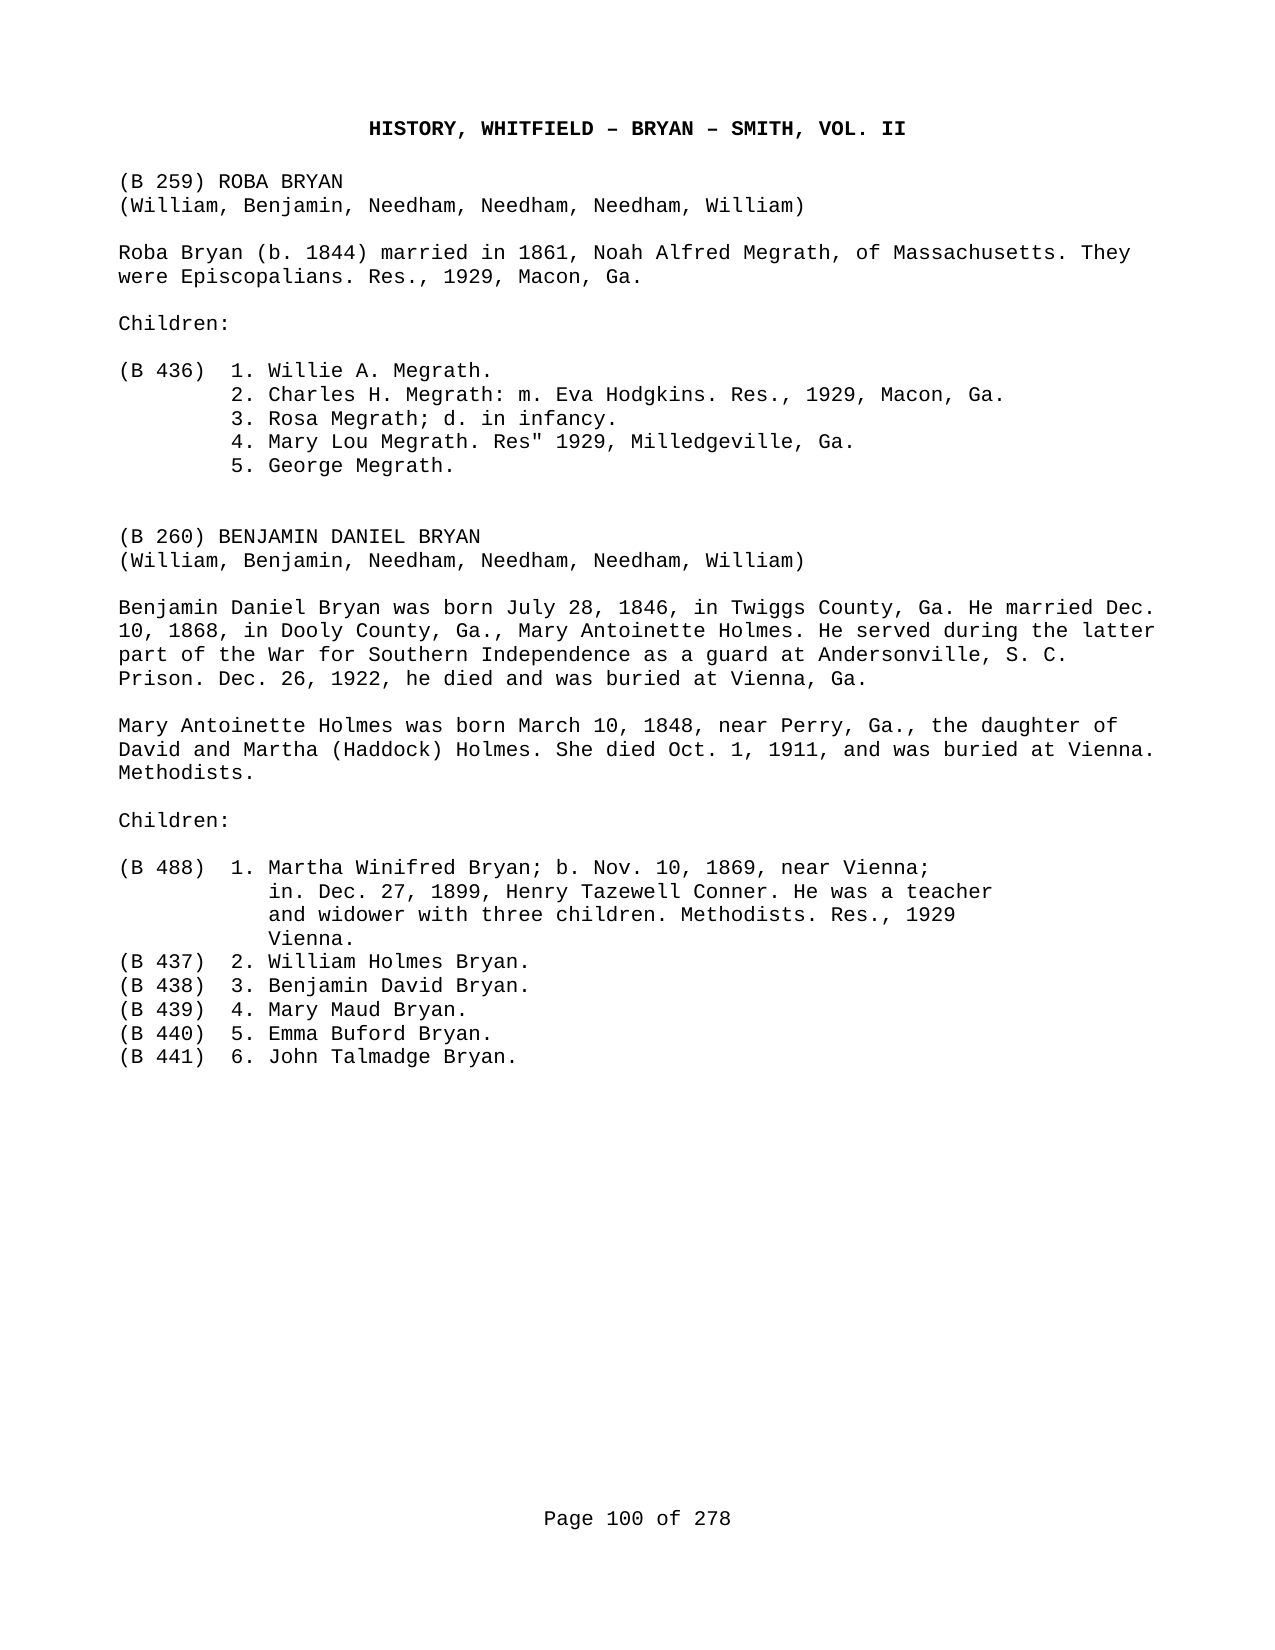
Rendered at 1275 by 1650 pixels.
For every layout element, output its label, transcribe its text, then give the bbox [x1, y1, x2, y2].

text (William, Benjamin, Needham, Needham, Needham, William) [118, 549, 1157, 573]
text (B 439) 4. Mary Maud Bryan. [118, 999, 1157, 1022]
text and widower with three children. Methodists. Res., 1929 [118, 904, 1157, 928]
text (B 260) BENJAMIN DANIEL BRYAN [118, 526, 1157, 549]
text (B 259) ROBA BRYAN [118, 171, 1157, 195]
text (B 440) 5. Emma Buford Bryan. [118, 1022, 1157, 1046]
text (B 441) 6. John Talmadge Bryan. [118, 1046, 1157, 1070]
text Children: [118, 313, 1157, 337]
text (B 437) 2. William Holmes Bryan. [118, 952, 1157, 975]
text (William, Benjamin, Needham, Needham, Needham, William) [118, 195, 1157, 218]
text 5. George Megrath. [118, 455, 1157, 479]
text (B 488) 1. Martha Winifred Bryan; b. Nov. 10, 1869, near Vienna; [118, 857, 1157, 881]
text (B 436) 1. Willie A. Megrath. [118, 360, 1157, 384]
text Mary Antoinette Holmes was born March 10, 1848, near Perry, Ga., the daughter of David and Martha (Haddock) Holmes. She died Oct. 1, 1911, and was buried at Vienna. Methodists. [118, 715, 1157, 786]
text Roba Bryan (b. 1844) married in 1861, Noah Alfred Megrath, of Massachusetts. They were Episcopalians. Res., 1929, Macon, Ga. [118, 242, 1157, 289]
text 3. Rosa Megrath; d. in infancy. [118, 408, 1157, 431]
text 2. Charles H. Megrath: m. Eva Hodgkins. Res., 1929, Macon, Ga. [118, 384, 1157, 408]
text 4. Mary Lou Megrath. Res" 1929, Milledgeville, Ga. [118, 431, 1157, 455]
text Children: [118, 810, 1157, 833]
text in. Dec. 27, 1899, Henry Tazewell Conner. He was a teacher [118, 881, 1157, 904]
text Vienna. [118, 928, 1157, 952]
text (B 438) 3. Benjamin David Bryan. [118, 975, 1157, 999]
text Benjamin Daniel Bryan was born July 28, 1846, in Twiggs County, Ga. He married Dec. 10, 1868, in Dooly County, Ga., Mary Antoinette Holmes. He served during the latter part of the War for Southern Independence as a guard at Andersonville, S. C. Prison. Dec. 26, 1922, he died and was buried at Vienna, Ga. [118, 597, 1157, 691]
